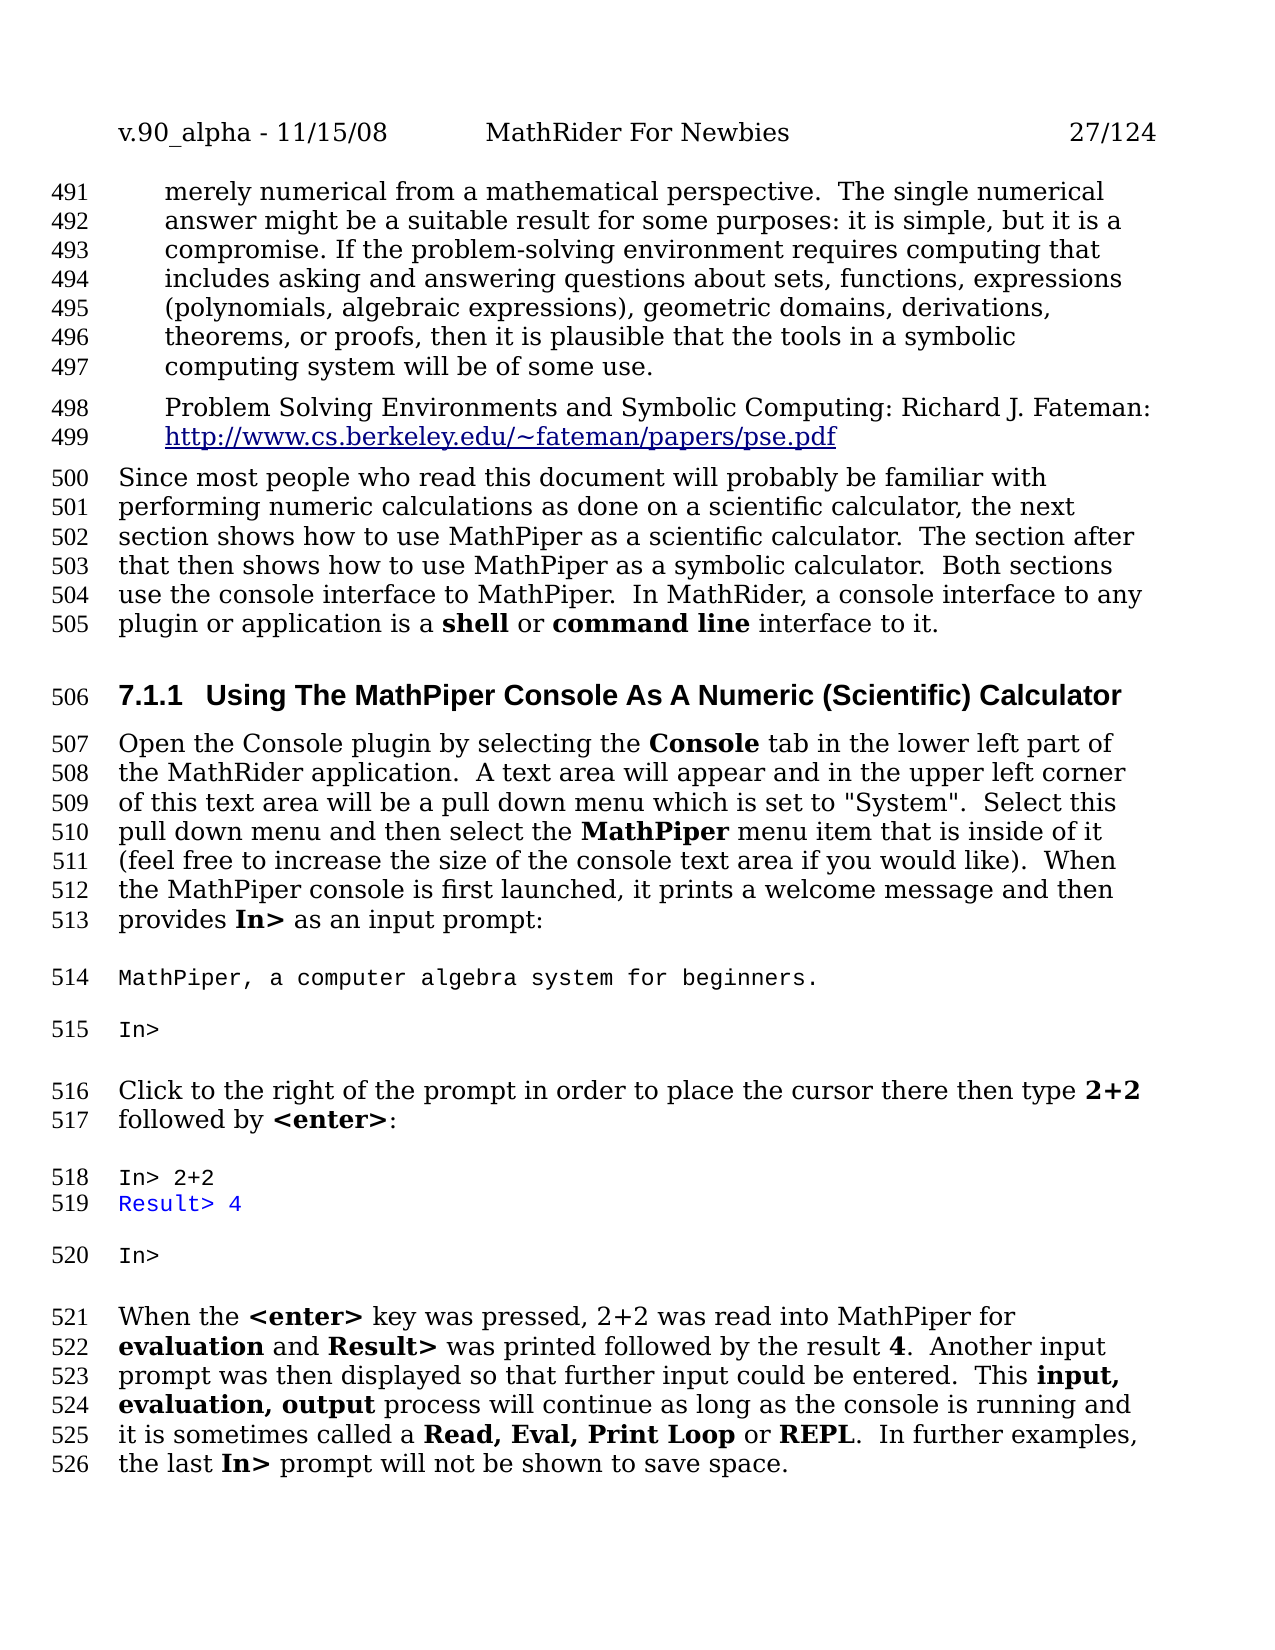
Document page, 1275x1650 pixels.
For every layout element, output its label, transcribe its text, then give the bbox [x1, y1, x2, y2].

text merely numerical from a mathematical perspective. The single numerical answer might be a suitable result for some purposes: it is simple, but it is a compromise. If the problem-solving environment requires computing that includes asking and answering questions about sets, functions, expressions (polynomials, algebraic expressions), geometric domains, derivations, theorems, or proofs, then it is plausible that the tools in a symbolic computing system will be of some use. [164, 177, 1157, 381]
text Since most people who read this document will probably be familiar with performing numeric calculations as done on a scientific calculator, the next section shows how to use MathPiper as a scientific calculator. The section after that then shows how to use MathPiper as a symbolic calculator. Both sections use the console interface to MathPiper. In MathRider, a console interface to any plugin or application is a shell or command line interface to it. [118, 463, 1157, 639]
text Open the Console plugin by selecting the Console tab in the lower left part of the MathRider application. A text area will appear and in the upper left corner of this text area will be a pull down menu which is set to "System". Select this pull down menu and then select the MathPiper menu item that is inside of it (feel free to increase the size of the console text area if you would like). When the MathPiper console is first launched, it prints a welcome message and then provides In> as an input prompt: [118, 729, 1157, 934]
text In> [118, 1244, 1157, 1270]
text Click to the right of the prompt in order to place the cursor there then type 2+2 followed by <enter>: [118, 1076, 1157, 1134]
text In> 2+2 [118, 1167, 1157, 1192]
text In> [118, 1018, 1157, 1044]
text Problem Solving Environments and Symbolic Computing: Richard J. Fateman: http://www.cs.berkeley.edu/~fateman/papers/pse.pdf [164, 393, 1157, 451]
text Result> 4 [118, 1192, 1157, 1218]
text When the <enter> key was pressed, 2+2 was read into MathPiper for evaluation and Result> was printed followed by the result 4. Another input prompt was then displayed so that further input could be entered. This input, evaluation, output process will continue as long as the console is running and it is sometimes called a Read, Eval, Print Loop or REPL. In further examples, the last In> prompt will not be shown to save space. [118, 1302, 1157, 1478]
text MathPiper, a computer algebra system for beginners. [118, 966, 1157, 992]
subtitle Using The MathPiper Console As A Numeric (Scientific) Calculator [118, 678, 1157, 711]
